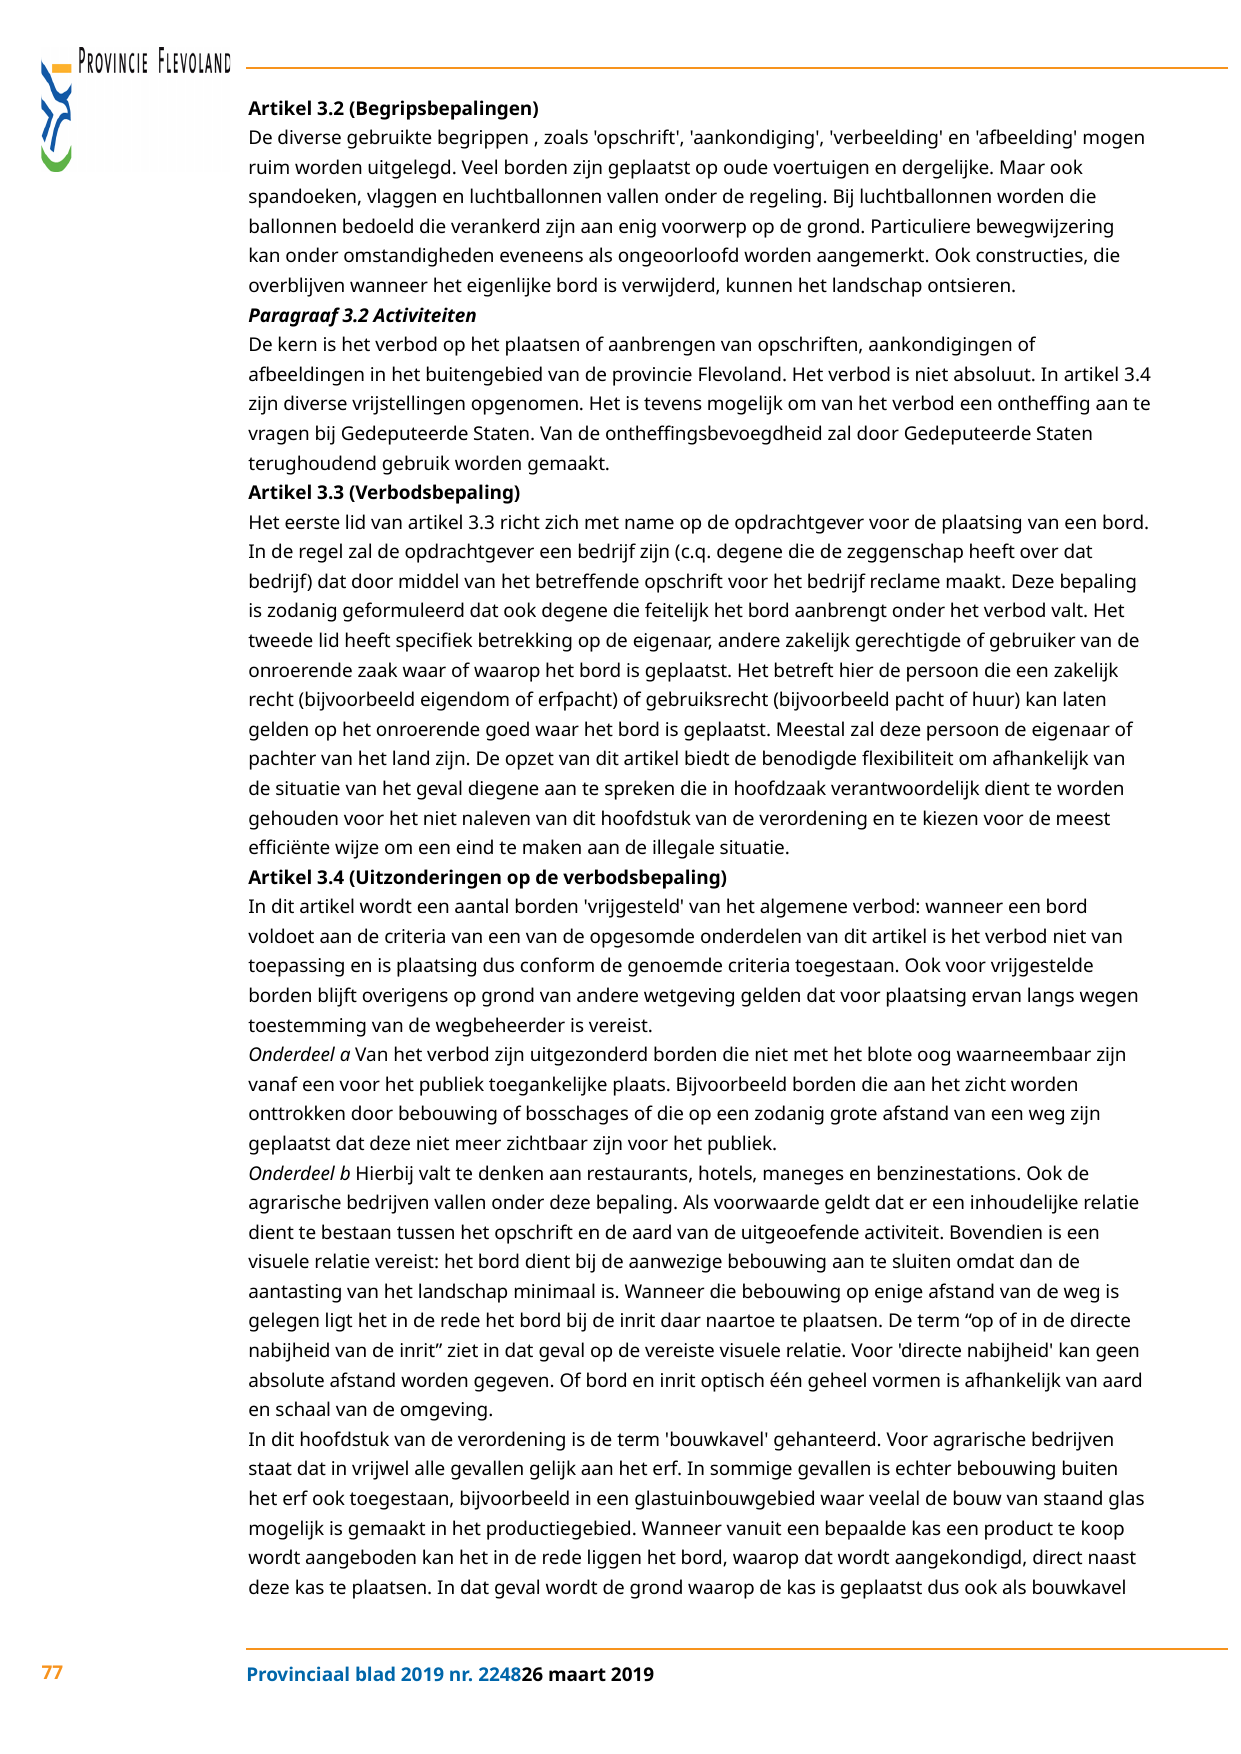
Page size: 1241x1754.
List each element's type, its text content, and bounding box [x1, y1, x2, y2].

text Artikel 3.2 (Begripsbepalingen) [248, 95, 1152, 121]
text Artikel 3.4 (Uitzonderingen op de verbodsbepaling) [248, 864, 1152, 890]
text Paragraaf 3.2 Activiteiten [248, 302, 1152, 328]
text Onderdeel b Hierbij valt te denken aan restaurants, hotels, maneges en benzinestations. Ook de agrarische bedrijven vallen onder deze bepaling. Als voorwaarde geldt dat er een inhoudelijke relatie dient te bestaan tussen het opschrift en de aard van de uitgeoefende activiteit. Bovendien is een visuele relatie vereist: het bord dient bij de aanwezige bebouwing aan te sluiten omdat dan de aantasting van het landschap minimaal is. Wanneer die bebouwing op enige afstand van de weg is gelegen ligt het in de rede het bord bij de inrit daar naartoe te plaatsen. De term “op of in de directe nabijheid van de inrit” ziet in dat geval op de vereiste visuele relatie. Voor 'directe nabijheid' kan geen absolute afstand worden gegeven. Of bord en inrit optisch één geheel vormen is afhankelijk van aard en schaal van de omgeving. [248, 1160, 1152, 1422]
text In dit hoofdstuk van de verordening is de term 'bouwkavel' gehanteerd. Voor agrarische bedrijven staat dat in vrijwel alle gevallen gelijk aan het erf. In sommige gevallen is echter bebouwing buiten het erf ook toegestaan, bijvoorbeeld in een glastuinbouwgebied waar veelal de bouw van staand glas mogelijk is gemaakt in het productiegebied. Wanneer vanuit een bepaalde kas een product te koop wordt aangeboden kan het in de rede liggen het bord, waarop dat wordt aangekondigd, direct naast deze kas te plaatsen. In dat geval wordt de grond waarop de kas is geplaatst dus ook als bouwkavel [248, 1426, 1152, 1600]
text De kern is het verbod op het plaatsen of aanbrengen van opschriften, aankondigingen of afbeeldingen in het buitengebied van de provincie Flevoland. Het verbod is niet absoluut. In artikel 3.4 zijn diverse vrijstellingen opgenomen. Het is tevens mogelijk om van het verbod een ontheffing aan te vragen bij Gedeputeerde Staten. Van de ontheffingsbevoegdheid zal door Gedeputeerde Staten terughoudend gebruik worden gemaakt. [248, 331, 1152, 476]
picture [41, 47, 231, 172]
text Onderdeel a Van het verbod zijn uitgezonderd borden die niet met het blote oog waarneembaar zijn vanaf een voor het publiek toegankelijke plaats. Bijvoorbeeld borden die aan het zicht worden onttrokken door bebouwing of bosschages of die op een zodanig grote afstand van een weg zijn geplaatst dat deze niet meer zichtbaar zijn voor het publiek. [248, 1041, 1152, 1156]
text Artikel 3.3 (Verbodsbepaling) [248, 479, 1152, 505]
text Het eerste lid van artikel 3.3 richt zich met name op de opdrachtgever voor de plaatsing van een bord. In de regel zal de opdrachtgever een bedrijf zijn (c.q. degene die de zeggenschap heeft over dat bedrijf) dat door middel van het betreffende opschrift voor het bedrijf reclame maakt. Deze bepaling is zodanig geformuleerd dat ook degene die feitelijk het bord aanbrengt onder het verbod valt. Het tweede lid heeft specifiek betrekking op de eigenaar, andere zakelijk gerechtigde of gebruiker van de onroerende zaak waar of waarop het bord is geplaatst. Het betreft hier de persoon die een zakelijk recht (bijvoorbeeld eigendom of erfpacht) of gebruiksrecht (bijvoorbeeld pacht of huur) kan laten gelden op het onroerende goed waar het bord is geplaatst. Meestal zal deze persoon de eigenaar of pachter van het land zijn. De opzet van dit artikel biedt de benodigde flexibiliteit om afhankelijk van de situatie van het geval diegene aan te spreken die in hoofdzaak verantwoordelijk dient te worden gehouden voor het niet naleven van dit hoofdstuk van de verordening en te kiezen voor de meest efficiënte wijze om een eind te maken aan de illegale situatie. [248, 509, 1152, 860]
text De diverse gebruikte begrippen , zoals 'opschrift', 'aankondiging', 'verbeelding' en 'afbeelding' mogen ruim worden uitgelegd. Veel borden zijn geplaatst op oude voertuigen en dergelijke. Maar ook spandoeken, vlaggen en luchtballonnen vallen onder de regeling. Bij luchtballonnen worden die ballonnen bedoeld die verankerd zijn aan enig voorwerp op de grond. Particuliere bewegwijzering kan onder omstandigheden eveneens als ongeoorloofd worden aangemerkt. Ook constructies, die overblijven wanneer het eigenlijke bord is verwijderd, kunnen het landschap ontsieren. [248, 124, 1152, 298]
text In dit artikel wordt een aantal borden 'vrijgesteld' van het algemene verbod: wanneer een bord voldoet aan de criteria van een van de opgesomde onderdelen van dit artikel is het verbod niet van toepassing en is plaatsing dus conform de genoemde criteria toegestaan. Ook voor vrijgestelde borden blijft overigens op grond van andere wetgeving gelden dat voor plaatsing ervan langs wegen toestemming van de wegbeheerder is vereist. [248, 893, 1152, 1038]
